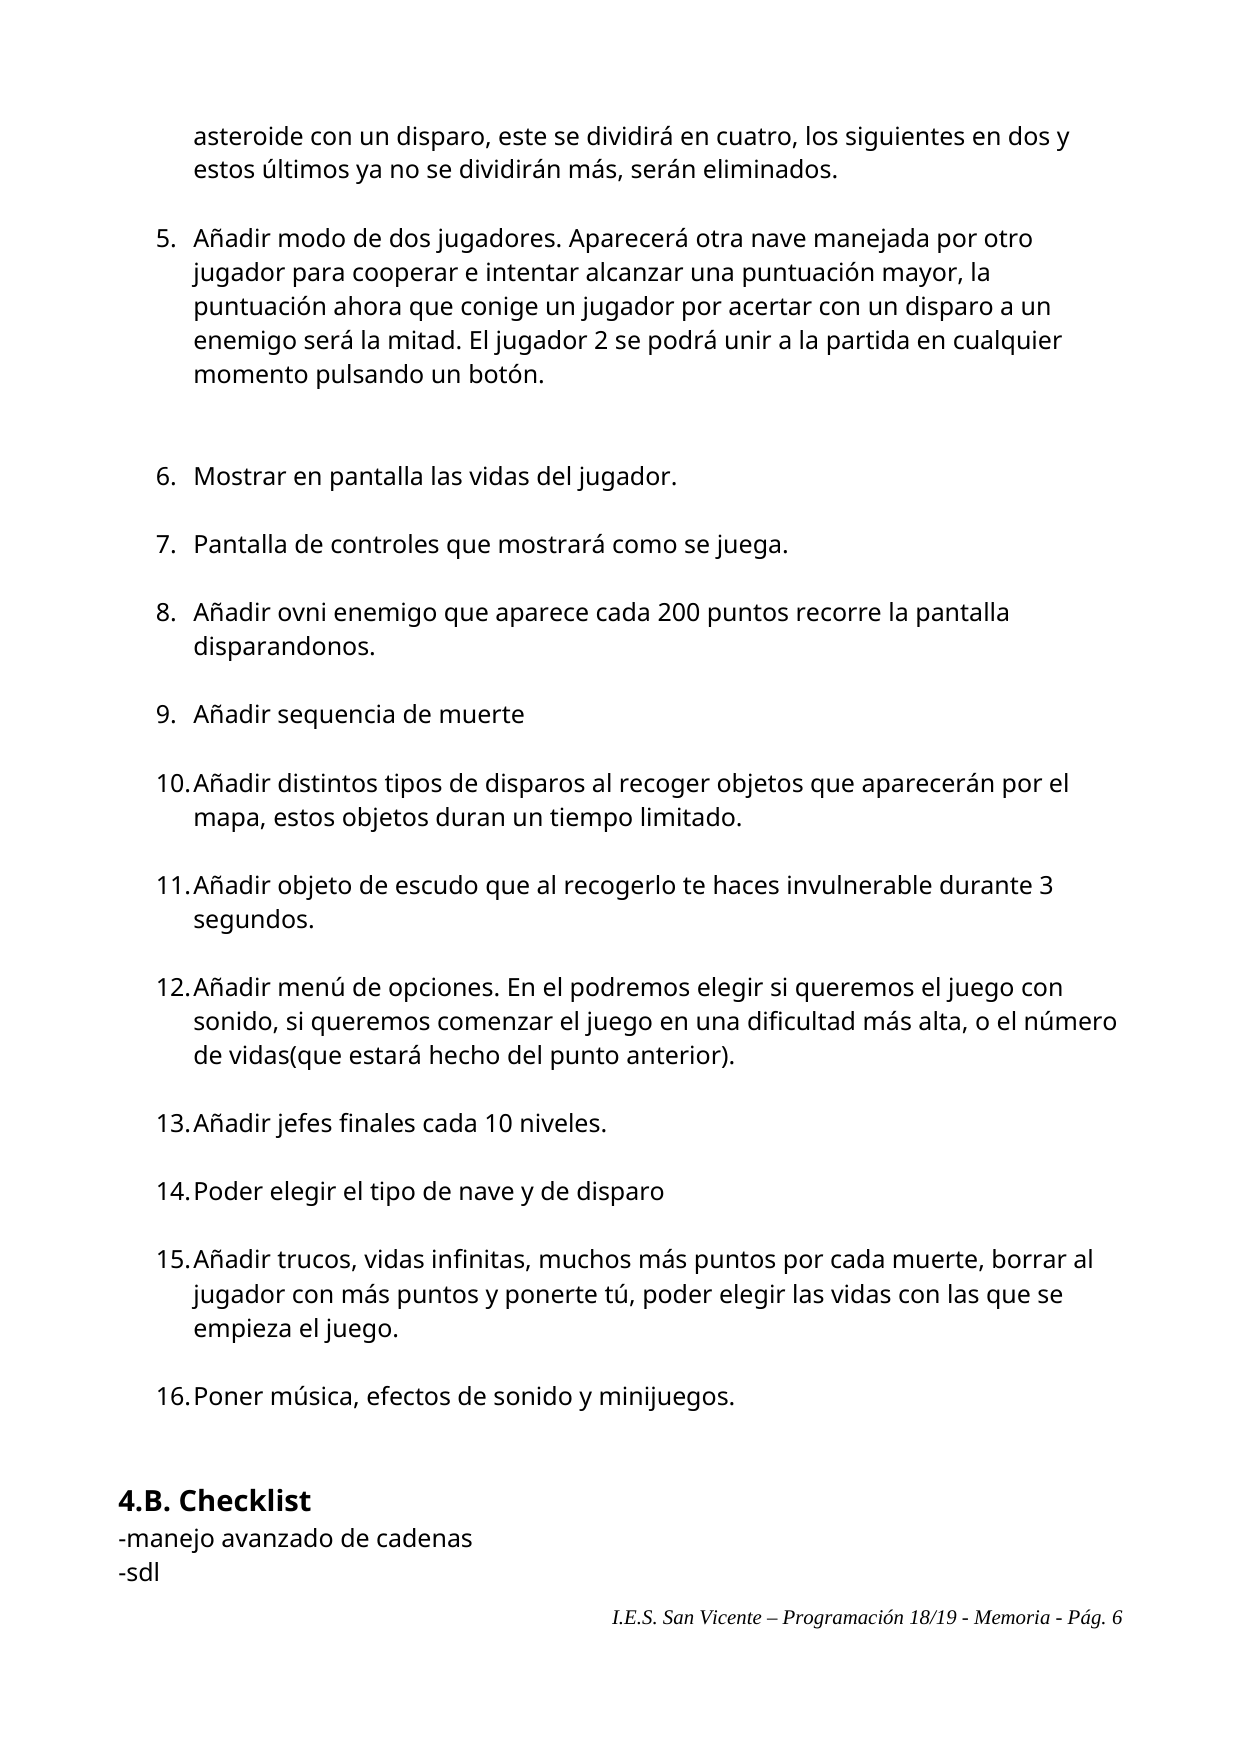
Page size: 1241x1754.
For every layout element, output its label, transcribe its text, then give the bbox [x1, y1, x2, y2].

list Añadir trucos, vidas infinitas, muchos más puntos por cada muerte, borrar al jugador con más puntos y ponerte tú, poder elegir las vidas con las que se empieza el juego. [156, 1242, 1122, 1344]
list Añadir jefes finales cada 10 niveles. [156, 1106, 1122, 1140]
list Poner música, efectos de sonido y minijuegos. [156, 1378, 1122, 1412]
list Añadir modo de dos jugadores. Aparecerá otra nave manejada por otro jugador para cooperar e intentar alcanzar una puntuación mayor, la puntuación ahora que conige un jugador por acertar con un disparo a un enemigo será la mitad. El jugador 2 se podrá unir a la partida en cualquier momento pulsando un botón. [156, 220, 1122, 391]
text -sdl [118, 1554, 1122, 1588]
list Añadir ovni enemigo que aparece cada 200 puntos recorre la pantalla disparandonos. [156, 595, 1122, 663]
list Añadir distintos tipos de disparos al recoger objetos que aparecerán por el mapa, estos objetos duran un tiempo limitado. [156, 765, 1122, 833]
subtitle 4.B. Checklist [118, 1481, 1122, 1520]
list Añadir menú de opciones. En el podremos elegir si queremos el juego con sonido, si queremos comenzar el juego en una dificultad más alta, o el número de vidas(que estará hecho del punto anterior). [156, 970, 1122, 1072]
list Mostrar en pantalla las vidas del jugador. [156, 459, 1122, 493]
list Poder elegir el tipo de nave y de disparo [156, 1174, 1122, 1208]
list asteroide con un disparo, este se dividirá en cuatro, los siguientes en dos y estos últimos ya no se dividirán más, serán eliminados. [156, 118, 1122, 186]
text -manejo avanzado de cadenas [118, 1520, 1122, 1554]
list Añadir objeto de escudo que al recogerlo te haces invulnerable durante 3 segundos. [156, 867, 1122, 936]
list Añadir sequencia de muerte [156, 697, 1122, 731]
list Pantalla de controles que mostrará como se juega. [156, 527, 1122, 561]
